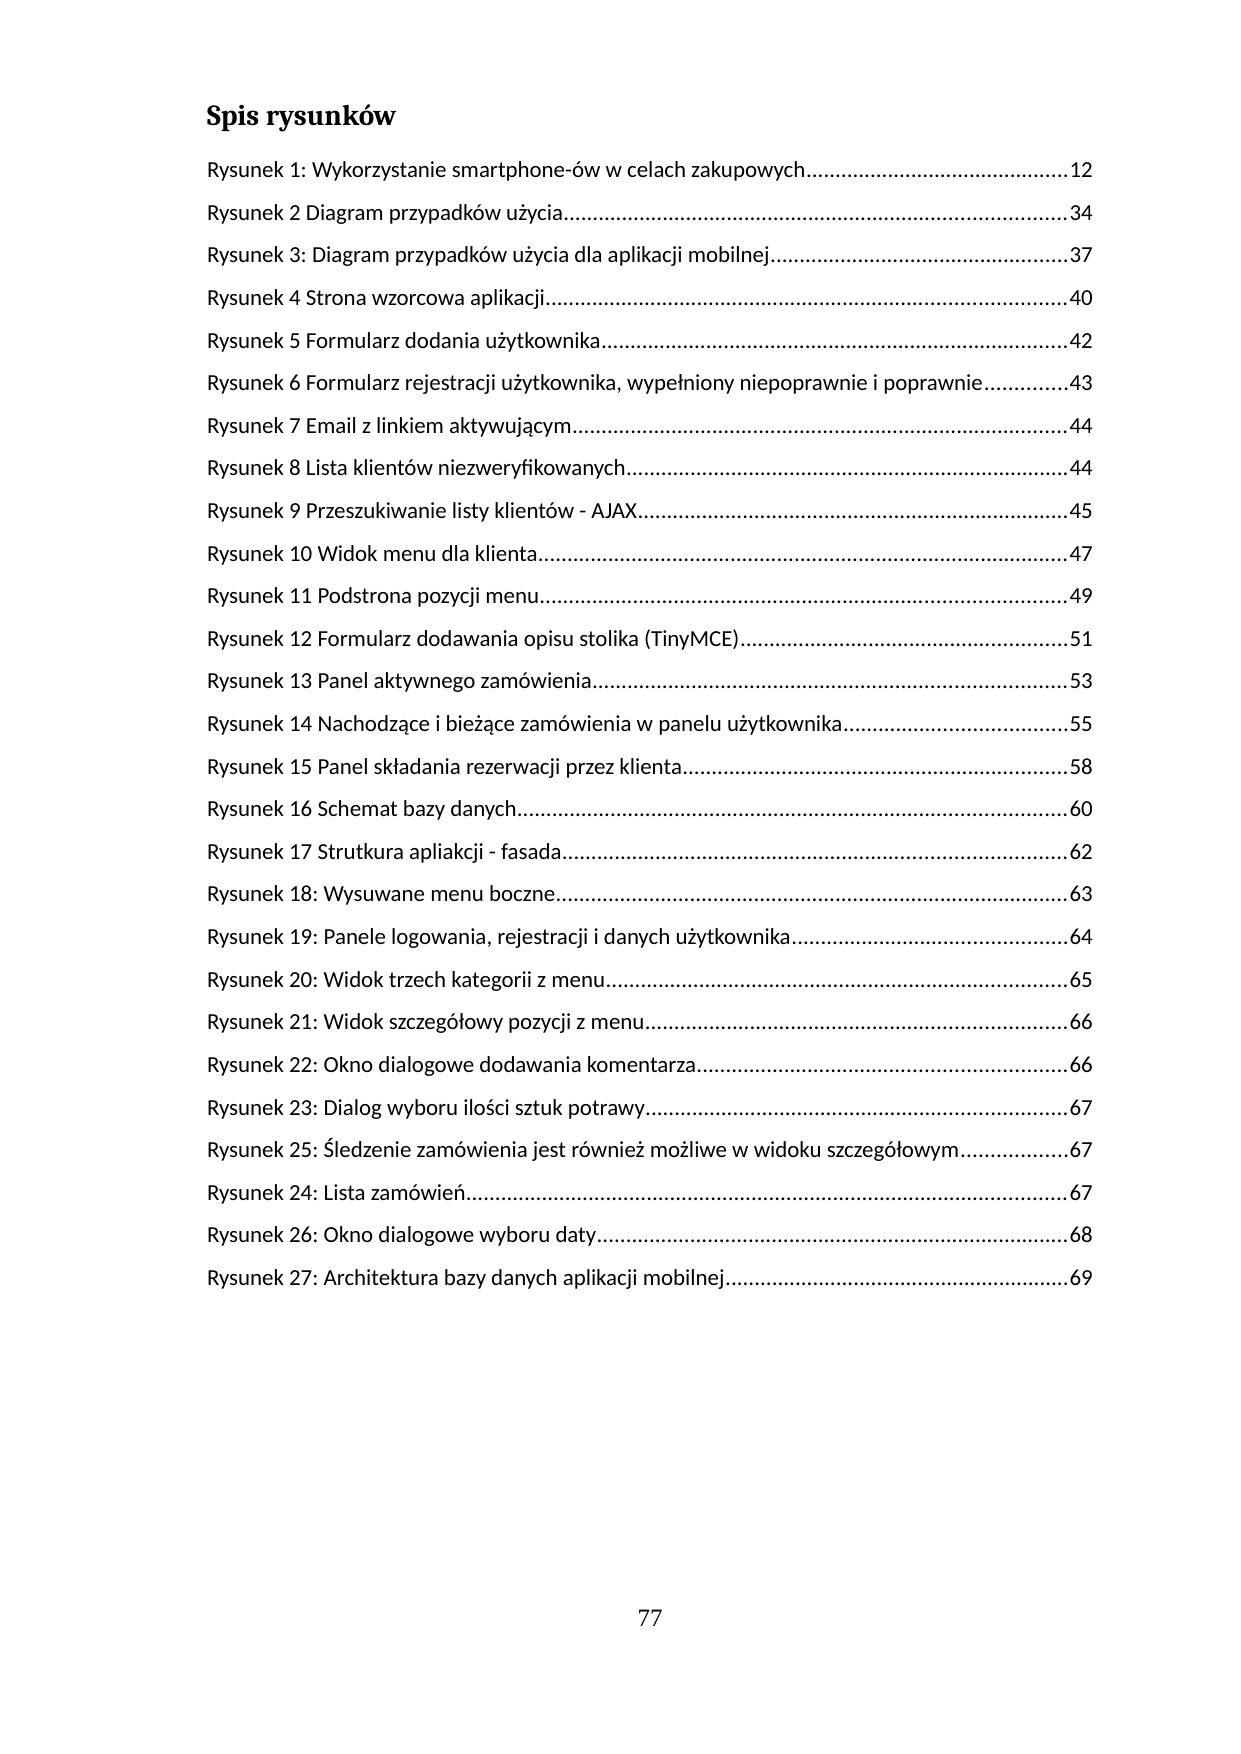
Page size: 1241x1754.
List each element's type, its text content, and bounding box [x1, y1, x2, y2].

text Rysunek 10 Widok menu dla klienta 47 [207, 539, 1092, 567]
text Rysunek 19: Panele logowania, rejestracji i danych użytkownika 64 [207, 922, 1092, 950]
text Rysunek 12 Formularz dodawania opisu stolika (TinyMCE) 51 [207, 624, 1092, 652]
text Rysunek 21: Widok szczegółowy pozycji z menu 66 [207, 1007, 1092, 1035]
text Rysunek 6 Formularz rejestracji użytkownika, wypełniony niepoprawnie i poprawnie 43 [207, 368, 1092, 396]
text Rysunek 18: Wysuwane menu boczne 63 [207, 879, 1092, 908]
text Rysunek 24: Lista zamówień 67 [207, 1178, 1092, 1206]
text Rysunek 9 Przeszukiwanie listy klientów - AJAX 45 [207, 496, 1092, 524]
text Rysunek 16 Schemat bazy danych 60 [207, 794, 1092, 822]
text Rysunek 14 Nachodzące i bieżące zamówienia w panelu użytkownika 55 [207, 709, 1092, 737]
text Rysunek 3: Diagram przypadków użycia dla aplikacji mobilnej 37 [207, 241, 1092, 268]
text Rysunek 5 Formularz dodania użytkownika 42 [207, 326, 1092, 354]
text Rysunek 22: Okno dialogowe dodawania komentarza 66 [207, 1050, 1092, 1078]
text Rysunek 27: Architektura bazy danych aplikacji mobilnej 69 [207, 1263, 1092, 1291]
text Rysunek 2 Diagram przypadków użycia 34 [207, 198, 1092, 226]
text Rysunek 1: Wykorzystanie smartphone-ów w celach zakupowych 12 [207, 155, 1092, 183]
text Rysunek 13 Panel aktywnego zamówienia 53 [207, 667, 1092, 694]
text Rysunek 25: Śledzenie zamówienia jest również możliwe w widoku szczegółowym 67 [207, 1135, 1092, 1163]
text Rysunek 4 Strona wzorcowa aplikacji 40 [207, 283, 1092, 311]
text Rysunek 23: Dialog wyboru ilości sztuk potrawy 67 [207, 1093, 1092, 1121]
subtitle Spis rysunków [207, 99, 1092, 132]
text Rysunek 15 Panel składania rezerwacji przez klienta 58 [207, 752, 1092, 780]
text Rysunek 7 Email z linkiem aktywującym 44 [207, 411, 1092, 439]
text Rysunek 8 Lista klientów niezweryfikowanych 44 [207, 453, 1092, 482]
text Rysunek 11 Podstrona pozycji menu 49 [207, 581, 1092, 609]
text Rysunek 26: Okno dialogowe wyboru daty 68 [207, 1220, 1092, 1248]
text Rysunek 20: Widok trzech kategorii z menu 65 [207, 965, 1092, 993]
text Rysunek 17 Strutkura apliakcji - fasada 62 [207, 837, 1092, 865]
